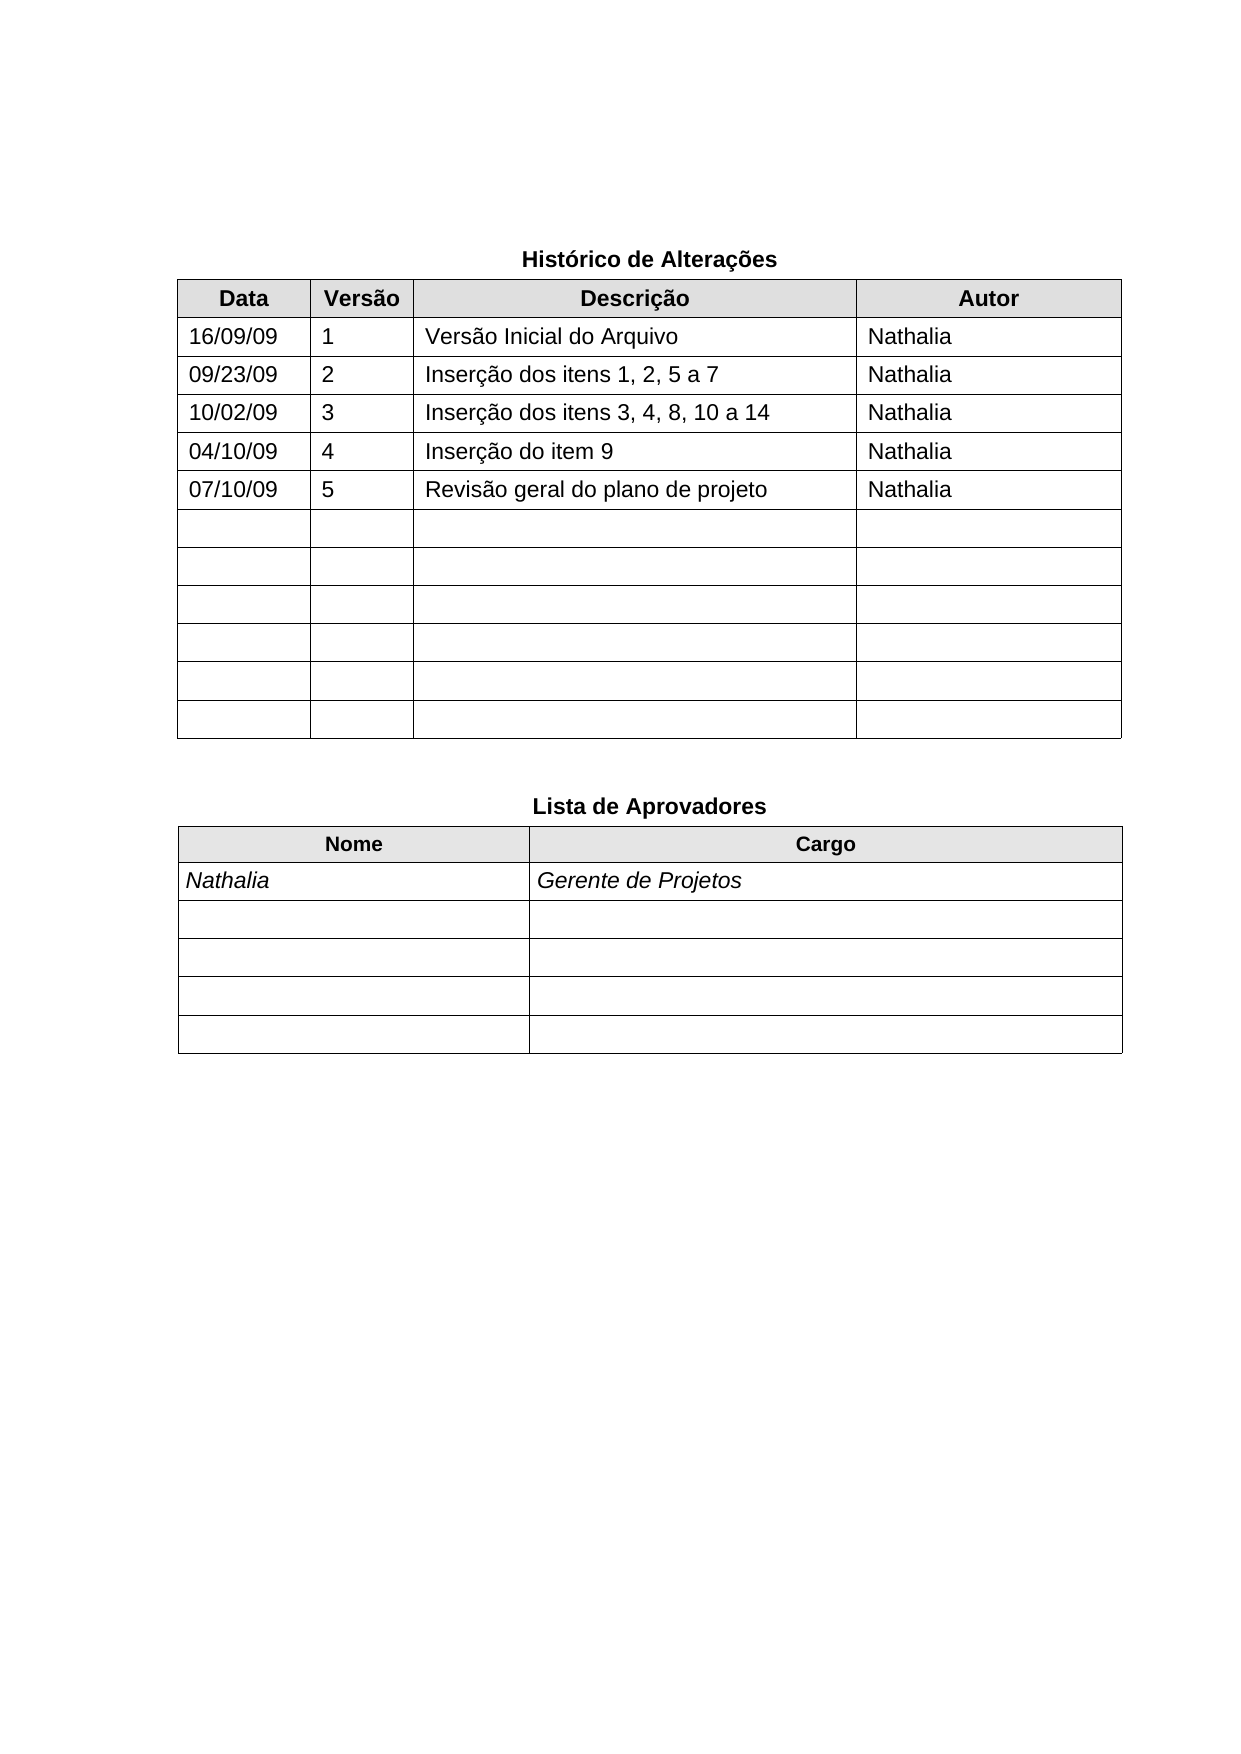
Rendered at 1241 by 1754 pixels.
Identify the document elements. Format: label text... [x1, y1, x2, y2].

table_header Nome [179, 827, 529, 862]
table_cell [857, 701, 1121, 738]
table_cell [178, 662, 310, 699]
table_cell [414, 701, 856, 738]
text Lista de Aprovadores [177, 794, 1122, 819]
table_cell [530, 939, 1122, 976]
table_cell [178, 701, 310, 738]
table_header Autor [857, 280, 1121, 317]
table_cell 16/09/09 [178, 318, 310, 356]
table_cell Nathalia [179, 863, 529, 900]
table_cell [179, 901, 529, 938]
table_cell Versão Inicial do Arquivo [414, 318, 856, 356]
table_header Data [178, 280, 310, 317]
text Histórico de Alterações [177, 247, 1122, 273]
table_cell [311, 662, 413, 699]
table_cell [311, 701, 413, 738]
table_cell [414, 586, 856, 623]
table_cell 23/09/09 [178, 357, 310, 394]
table_cell 4 [311, 433, 413, 470]
table_cell 04/10/09 [178, 433, 310, 470]
table_cell [530, 901, 1122, 938]
table_cell [414, 662, 856, 699]
table_header Cargo [530, 827, 1122, 862]
table_cell [179, 1016, 529, 1053]
table_cell [857, 510, 1121, 547]
table_cell Nathalia [857, 357, 1121, 394]
table_cell 1 [311, 318, 413, 356]
table_cell [414, 510, 856, 547]
table_cell Inserção dos itens 3, 4, 8, 10 a 14 [414, 395, 856, 432]
table_cell 07/10/09 [178, 471, 310, 508]
table_cell Inserção dos itens 1, 2, 5 a 7 [414, 357, 856, 394]
table_cell [530, 1016, 1122, 1053]
table_cell [857, 548, 1121, 585]
table_cell Revisão geral do plano de projeto [414, 471, 856, 508]
table_cell Nathalia [857, 471, 1121, 508]
table_cell [179, 939, 529, 976]
table_cell [178, 548, 310, 585]
table_cell 2 [311, 357, 413, 394]
table_cell Nathalia [857, 318, 1121, 356]
table_cell [414, 548, 856, 585]
table_cell [414, 624, 856, 661]
table_cell 5 [311, 471, 413, 508]
table_cell [178, 586, 310, 623]
table_cell [178, 510, 310, 547]
table_cell Inserção do item 9 [414, 433, 856, 470]
table_cell [530, 977, 1122, 1014]
table_cell 3 [311, 395, 413, 432]
table_cell Nathalia [857, 433, 1121, 470]
table_cell [857, 624, 1121, 661]
table_cell [179, 977, 529, 1014]
table_cell [311, 510, 413, 547]
table_header Versão [311, 280, 413, 317]
table_cell [311, 586, 413, 623]
table_cell [857, 586, 1121, 623]
table_cell 02/10/09 [178, 395, 310, 432]
table_cell Gerente de Projetos [530, 863, 1122, 900]
table_cell Nathalia [857, 395, 1121, 432]
table_cell [311, 548, 413, 585]
table_header Descrição [414, 280, 856, 317]
table_cell [857, 662, 1121, 699]
table_cell [311, 624, 413, 661]
table_cell [178, 624, 310, 661]
